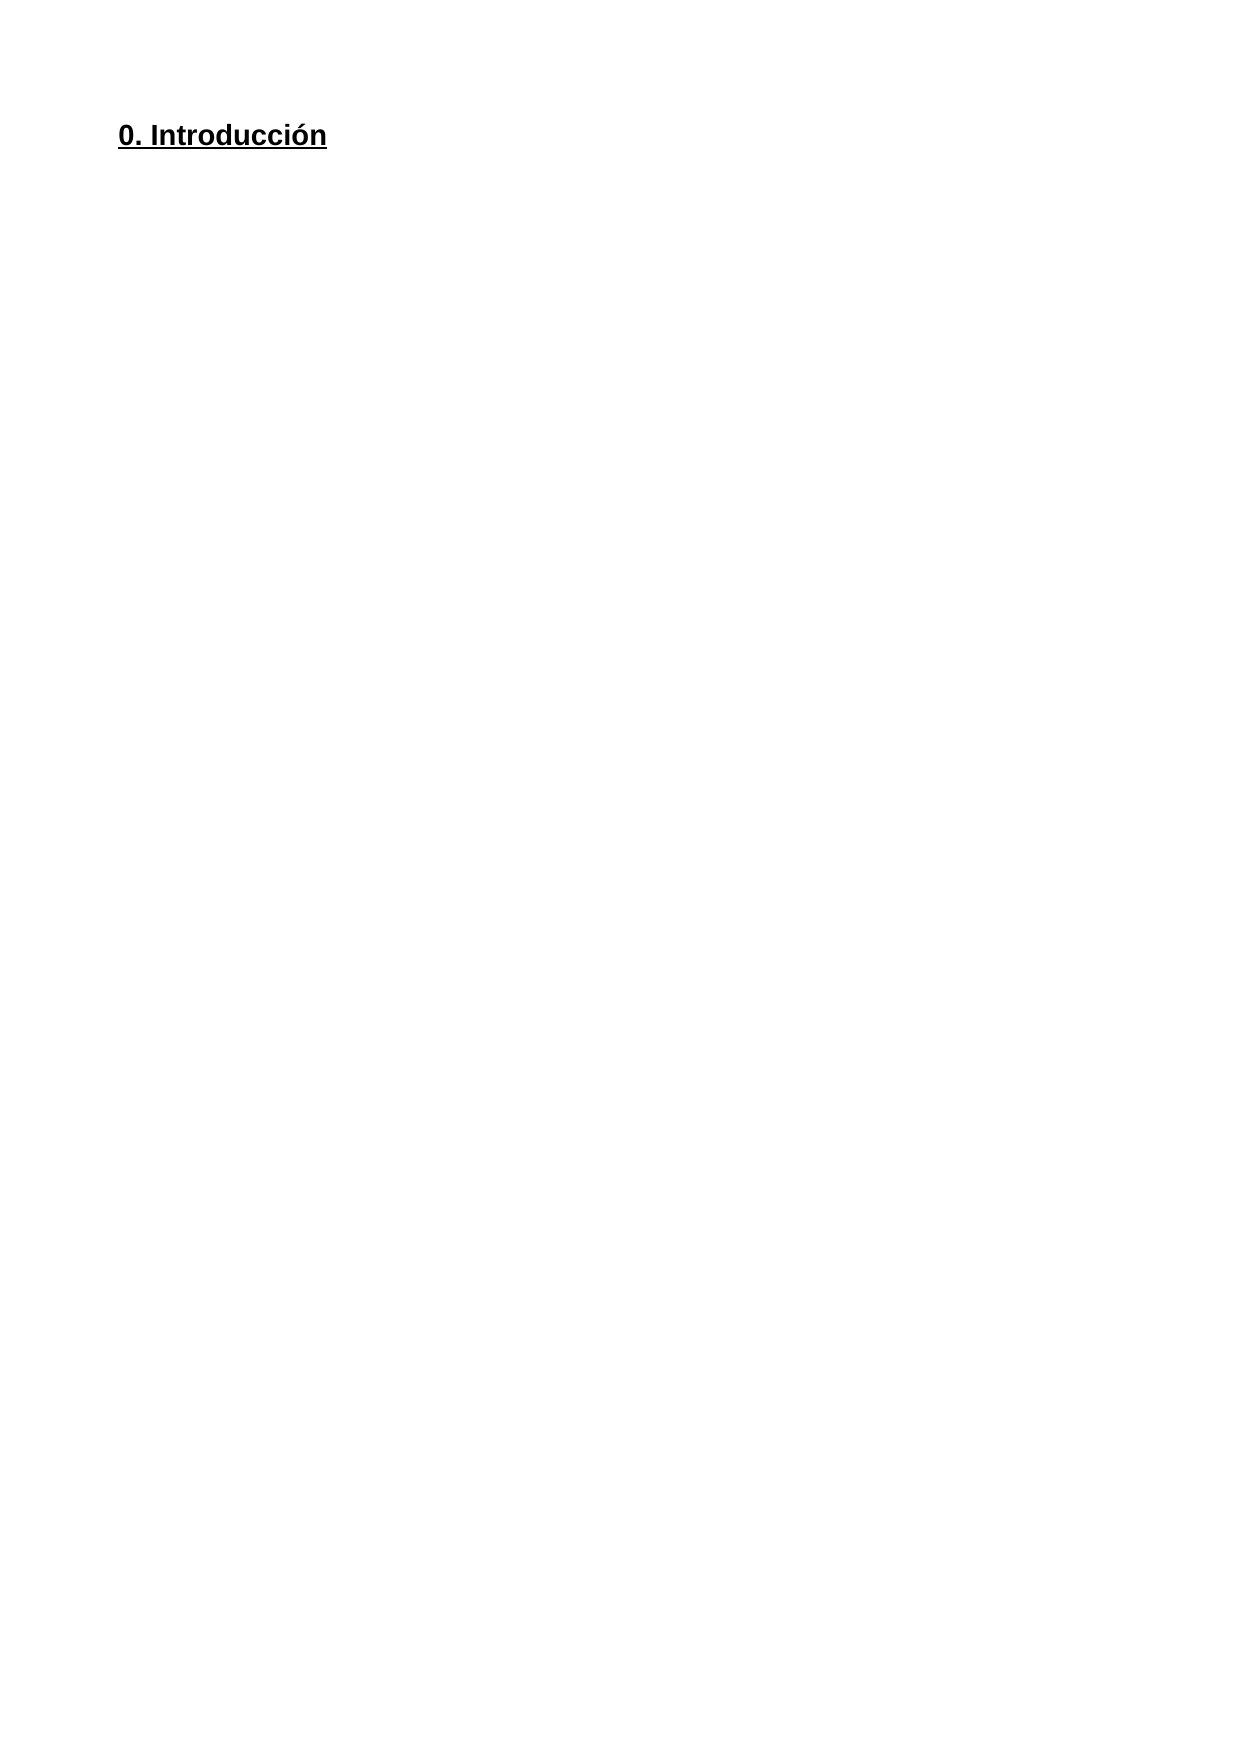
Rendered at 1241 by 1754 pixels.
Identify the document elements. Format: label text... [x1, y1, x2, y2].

text 0. Introducción [118, 118, 1122, 152]
